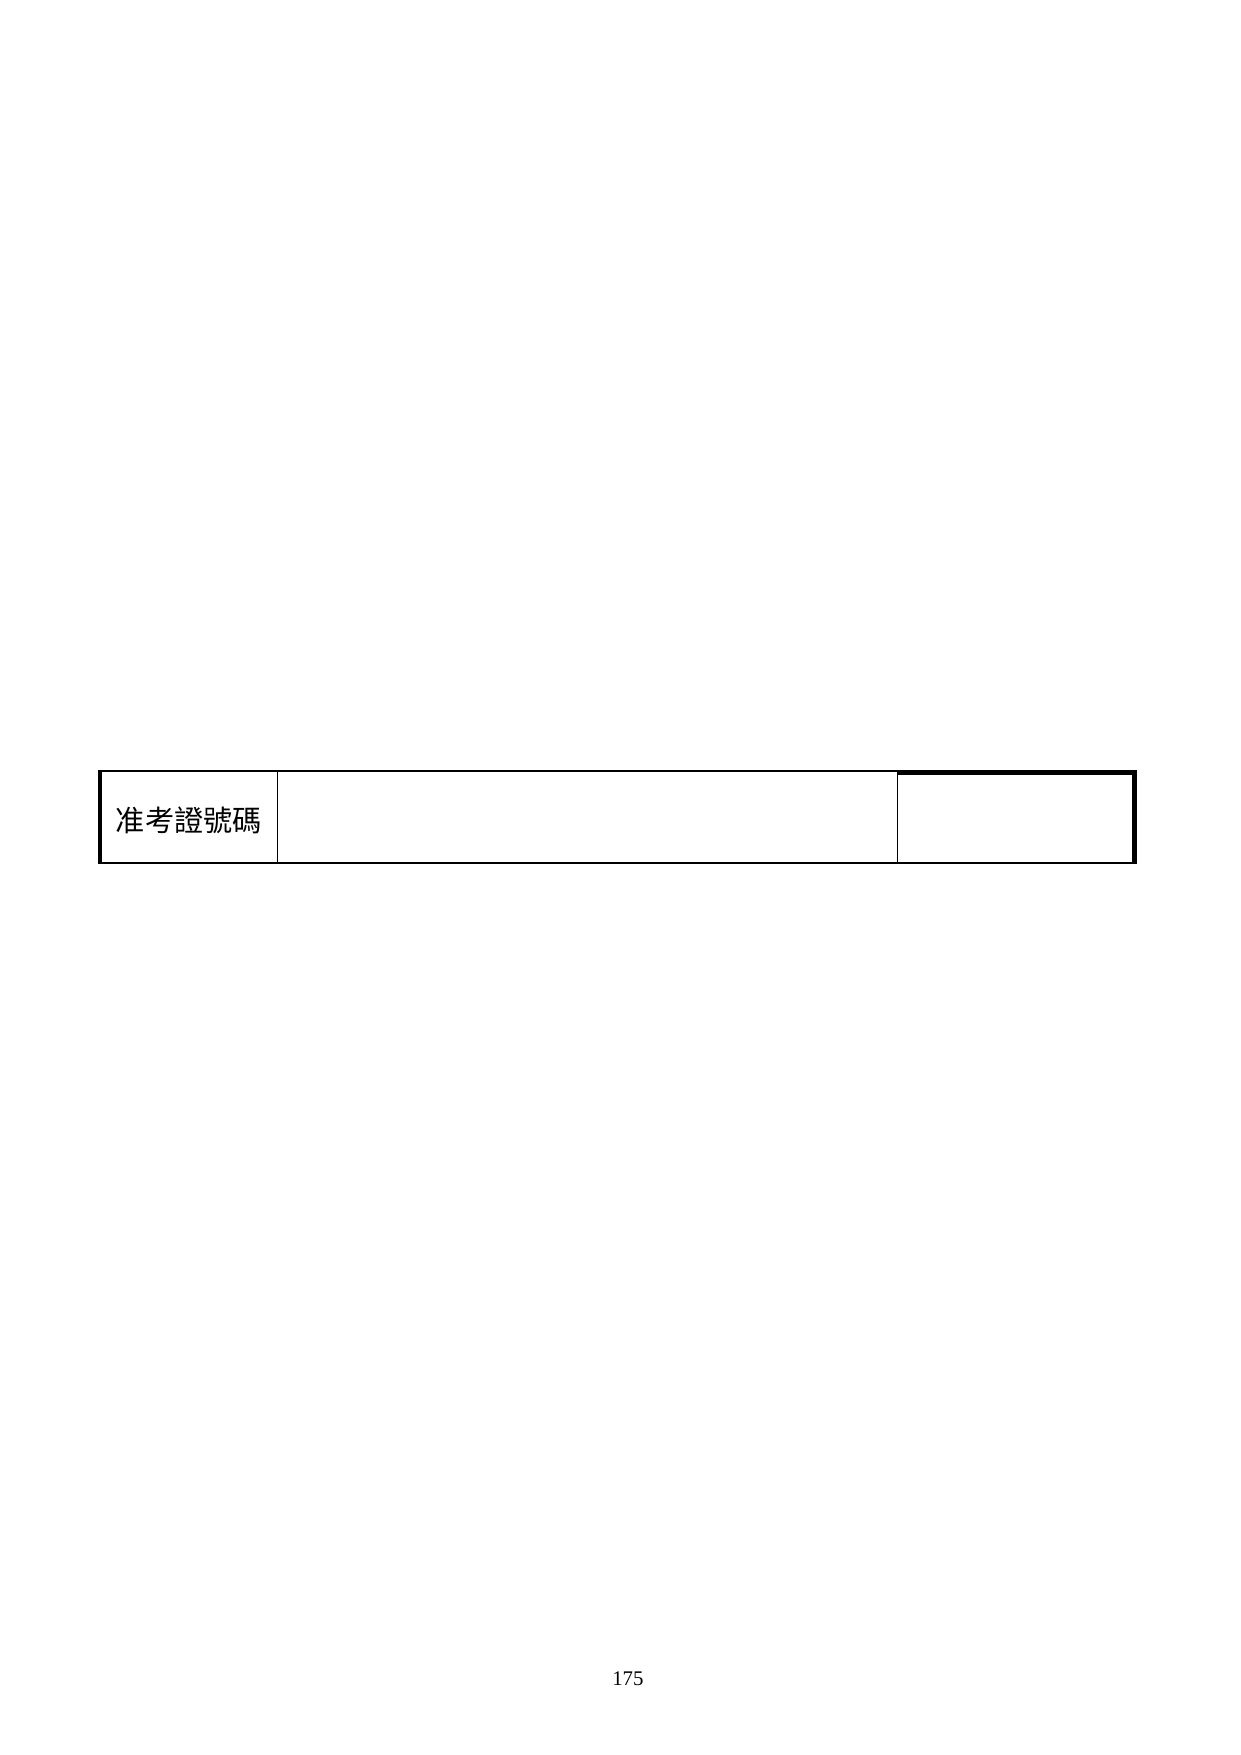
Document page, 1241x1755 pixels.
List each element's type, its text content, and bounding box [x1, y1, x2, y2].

table_cell 准考證號碼 [102, 772, 277, 862]
table_cell [278, 772, 897, 862]
table_cell [898, 775, 1132, 862]
